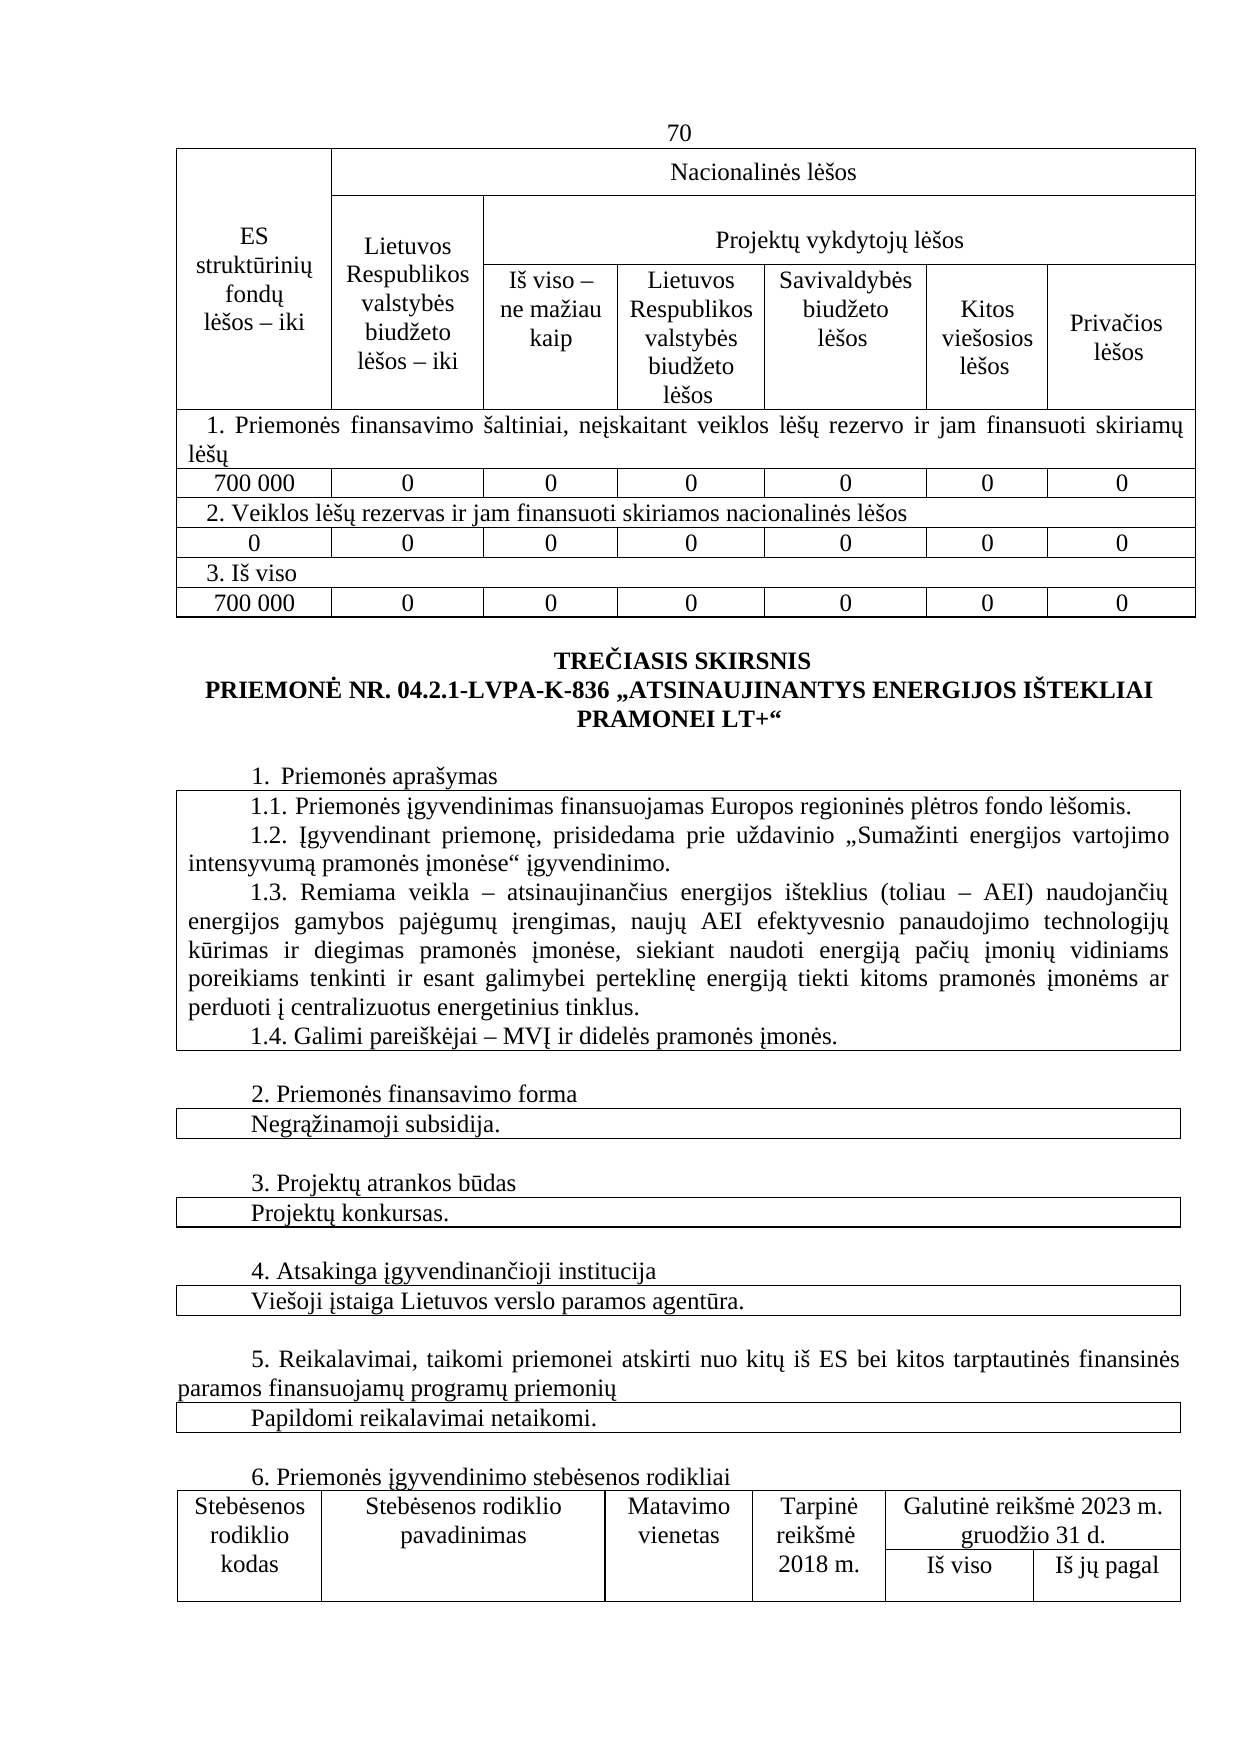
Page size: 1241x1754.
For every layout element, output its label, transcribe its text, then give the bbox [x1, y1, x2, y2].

table_cell 0 [484, 469, 617, 497]
table_header Stebėsenos rodiklio pavadinimas [322, 1491, 604, 1601]
table_cell 0 [1048, 528, 1195, 557]
table_cell 0 [1048, 588, 1195, 616]
table_cell Savivaldybės biudžeto lėšos [765, 265, 926, 409]
table_header Galutinė reikšmė 2023 m. gruodžio 31 d. [886, 1491, 1180, 1549]
table_cell 700 000 [177, 588, 331, 616]
text 2. Priemonės finansavimo forma [177, 1079, 1181, 1108]
table_cell 1.4. Galimi pareiškėjai – MVĮ ir didelės pramonės įmonės. [177, 1021, 1180, 1050]
table_cell 700 000 [177, 469, 331, 497]
table_cell 0 [927, 588, 1047, 616]
table_cell 0 [618, 588, 764, 616]
table_cell 0 [927, 528, 1047, 557]
table_header Negrąžinamoji subsidija. [177, 1109, 1180, 1138]
table_header Papildomi reikalavimai netaikomi. [177, 1403, 1180, 1432]
table_cell 0 [484, 588, 617, 616]
table_cell 0 [927, 469, 1047, 497]
text PRIEMONĖ NR. 04.2.1-LVPA-K-836 „ATSINAUJINANTYS ENERGIJOS IŠTEKLIAI PRAMONEI LT+“ [177, 675, 1181, 732]
table_cell 0 [484, 528, 617, 557]
table_cell Privačios lėšos [1048, 265, 1195, 409]
table_cell 0 [765, 588, 926, 616]
table_header Viešoji įstaiga Lietuvos verslo paramos agentūra. [177, 1286, 1180, 1315]
table_cell Iš viso – ne mažiau kaip [484, 265, 617, 409]
table_cell Iš viso [886, 1550, 1033, 1601]
table_cell 2. Veiklos lėšų rezervas ir jam finansuoti skiriamos nacionalinės lėšos [177, 498, 1195, 527]
text 4. Atsakinga įgyvendinančioji institucija [177, 1256, 1181, 1285]
table_cell Projektų vykdytojų lėšos [484, 196, 1195, 264]
table_cell 0 [332, 528, 483, 557]
table_cell 1.3. Remiama veikla – atsinaujinančius energijos išteklius (toliau – AEI) naudojančių energijos gamybos pajėgumų įrengimas, naujų AEI efektyvesnio panaudojimo technologijų kūrimas ir diegimas pramonės įmonėse, siekiant naudoti energiją pačių įmonių vidiniams poreikiams tenkinti ir esant galimybei perteklinę energiją tiekti kitoms pramonės įmonėms ar perduoti į centralizuotus energetinius tinklus. [177, 877, 1180, 1021]
table_cell ES struktūrinių fondų lėšos – iki [177, 149, 331, 409]
table_cell 0 [177, 528, 331, 557]
table_cell 0 [618, 528, 764, 557]
table_cell 0 [765, 528, 926, 557]
table_cell Nacionalinės lėšos [332, 149, 1195, 195]
table_cell 0 [618, 469, 764, 497]
text 5. Reikalavimai, taikomi priemonei atskirti nuo kitų iš ES bei kitos tarptautinės finansinės paramos finansuojamų programų priemonių [177, 1344, 1181, 1402]
table_cell 0 [332, 469, 483, 497]
text 3. Projektų atrankos būdas [177, 1168, 1181, 1197]
table_header Projektų konkursas. [177, 1198, 1180, 1226]
table_header 1.1. Priemonės įgyvendinimas finansuojamas Europos regioninės plėtros fondo lėšomis. [177, 791, 1180, 820]
table_cell Lietuvos Respublikos valstybės biudžeto lėšos – iki [332, 196, 483, 409]
table_cell 3. Iš viso [177, 558, 1195, 587]
text TREČIASIS SKIRSNIS [177, 646, 1181, 675]
table_header Stebėsenos rodiklio kodas [178, 1491, 321, 1601]
table_cell Lietuvos Respublikos valstybės biudžeto lėšos [618, 265, 764, 409]
table_cell 0 [332, 588, 483, 616]
text 1. Priemonės aprašymas [251, 761, 1181, 790]
table_cell 1.2. Įgyvendinant priemonę, prisidedama prie uždavinio „Sumažinti energijos vartojimo intensyvumą pramonės įmonėse“ įgyvendinimo. [177, 820, 1180, 877]
table_cell Kitos viešosios lėšos [927, 265, 1047, 409]
table_cell 1. Priemonės finansavimo šaltiniai, neįskaitant veiklos lėšų rezervo ir jam finansuoti skiriamų lėšų [177, 410, 1195, 467]
table_header Matavimo vienetas [606, 1491, 752, 1601]
table_cell Iš jų pagal [1034, 1550, 1180, 1601]
table_cell 0 [765, 469, 926, 497]
table_header Tarpinė reikšmė 2018 m. [753, 1491, 885, 1601]
text 6. Priemonės įgyvendinimo stebėsenos rodikliai [177, 1462, 1181, 1490]
table_cell 0 [1048, 469, 1195, 497]
